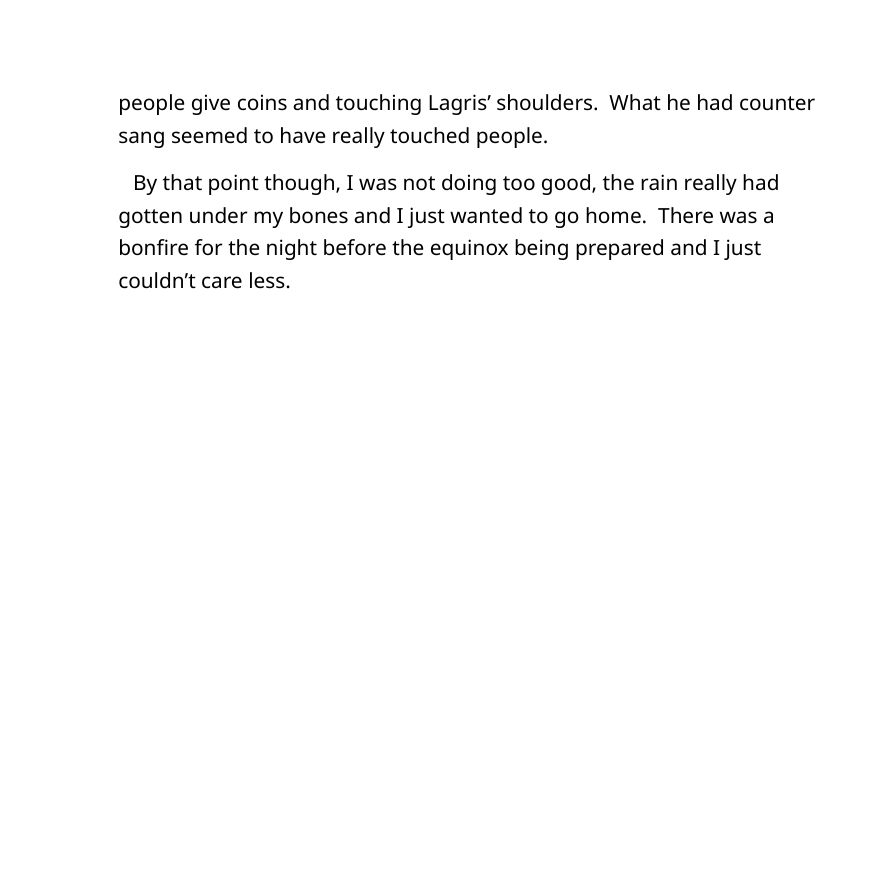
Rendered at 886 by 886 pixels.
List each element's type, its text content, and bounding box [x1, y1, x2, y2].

text people give coins and touching Lagris’ shoulders. What he had counter sang seemed to have really touched people. [118, 88, 827, 149]
text By that point though, I was not doing too good, the rain really had gotten under my bones and I just wanted to go home. There was a bonfire for the night before the equinox being prepared and I just couldn’t care less. [118, 168, 827, 294]
